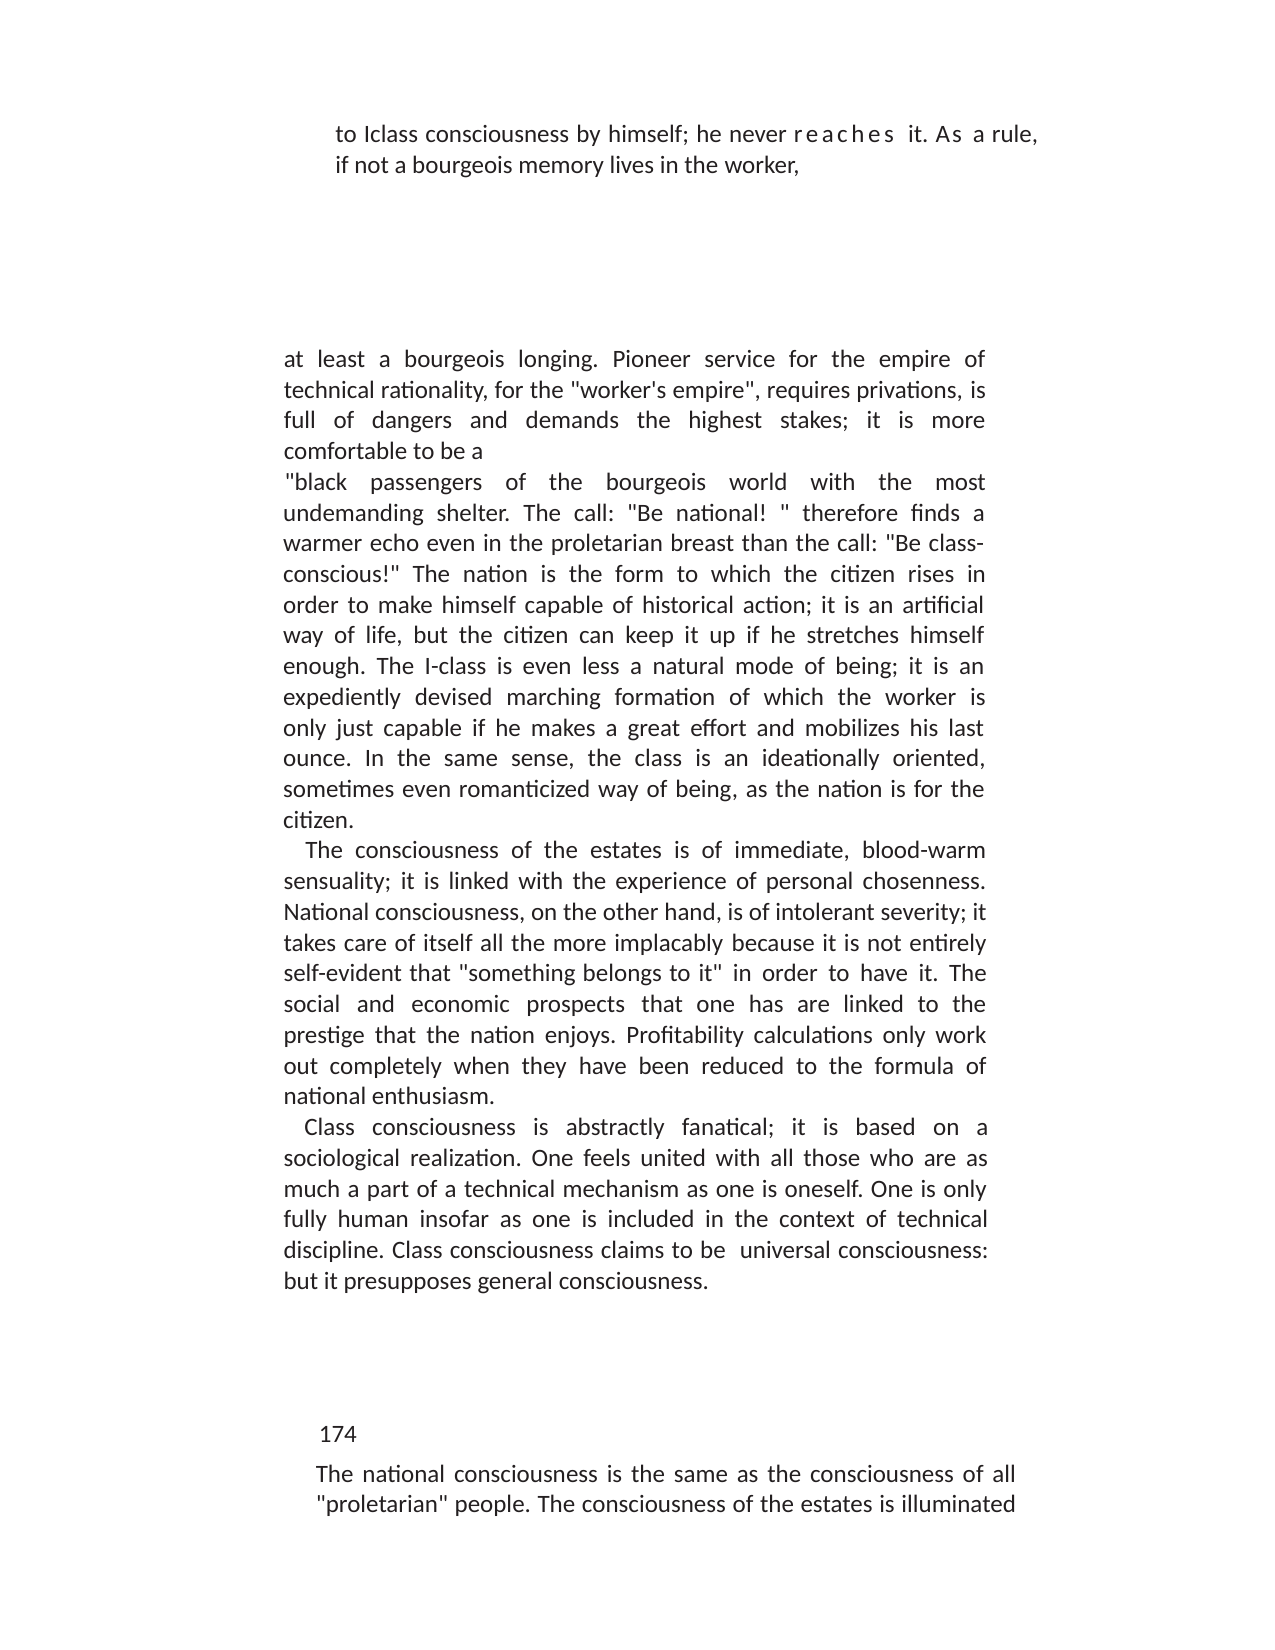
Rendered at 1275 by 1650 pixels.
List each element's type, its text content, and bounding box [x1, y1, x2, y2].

text "black passengers of the bourgeois world with the most undemanding shelter. The call: "Be national! " therefore finds a warmer echo even in the proletarian breast than the call: "Be class- conscious!" The nation is the form to which the citizen rises in order to make himself capable of historical action; it is an artificial way of life, but the citizen can keep it up if he stretches himself enough. The I-class is even less a natural mode of being; it is an expediently devised marching formation of which the worker is only just capable if he makes a great effort and mobilizes his last ounce. In the same sense, the class is an ideationally oriented, sometimes even romanticized way of being, as the nation is for the citizen. [283, 466, 986, 834]
text The consciousness of the estates is of immediate, blood-warm sensuality; it is linked with the experience of personal chosenness. National consciousness, on the other hand, is of intolerant severity; it takes care of itself all the more implacably because it is not entirely self-evident that "something belongs to it" in order to have it. The social and economic prospects that one has are linked to the prestige that the nation enjoys. Profitability calculations only work out completely when they have been reduced to the formula of national enthusiasm. [283, 834, 987, 1111]
text 174 [319, 1418, 1157, 1448]
text at least a bourgeois longing. Pioneer service for the empire of technical rationality, for the "worker's empire", requires privations, is full of dangers and demands the highest stakes; it is more comfortable to be a [283, 343, 986, 466]
text to Iclass consciousness by himself; he never reaches it. As a rule, if not a bourgeois memory lives in the worker, [335, 118, 1039, 179]
text The national consciousness is the same as the consciousness of all "proletarian" people. The consciousness of the estates is illuminated [316, 1458, 1017, 1519]
text Class consciousness is abstractly fanatical; it is based on a sociological realization. One feels united with all those who are as much a part of a technical mechanism as one is oneself. One is only fully human insofar as one is included in the context of technical discipline. Class consciousness claims to be universal consciousness: but it presupposes general consciousness. [283, 1111, 989, 1295]
